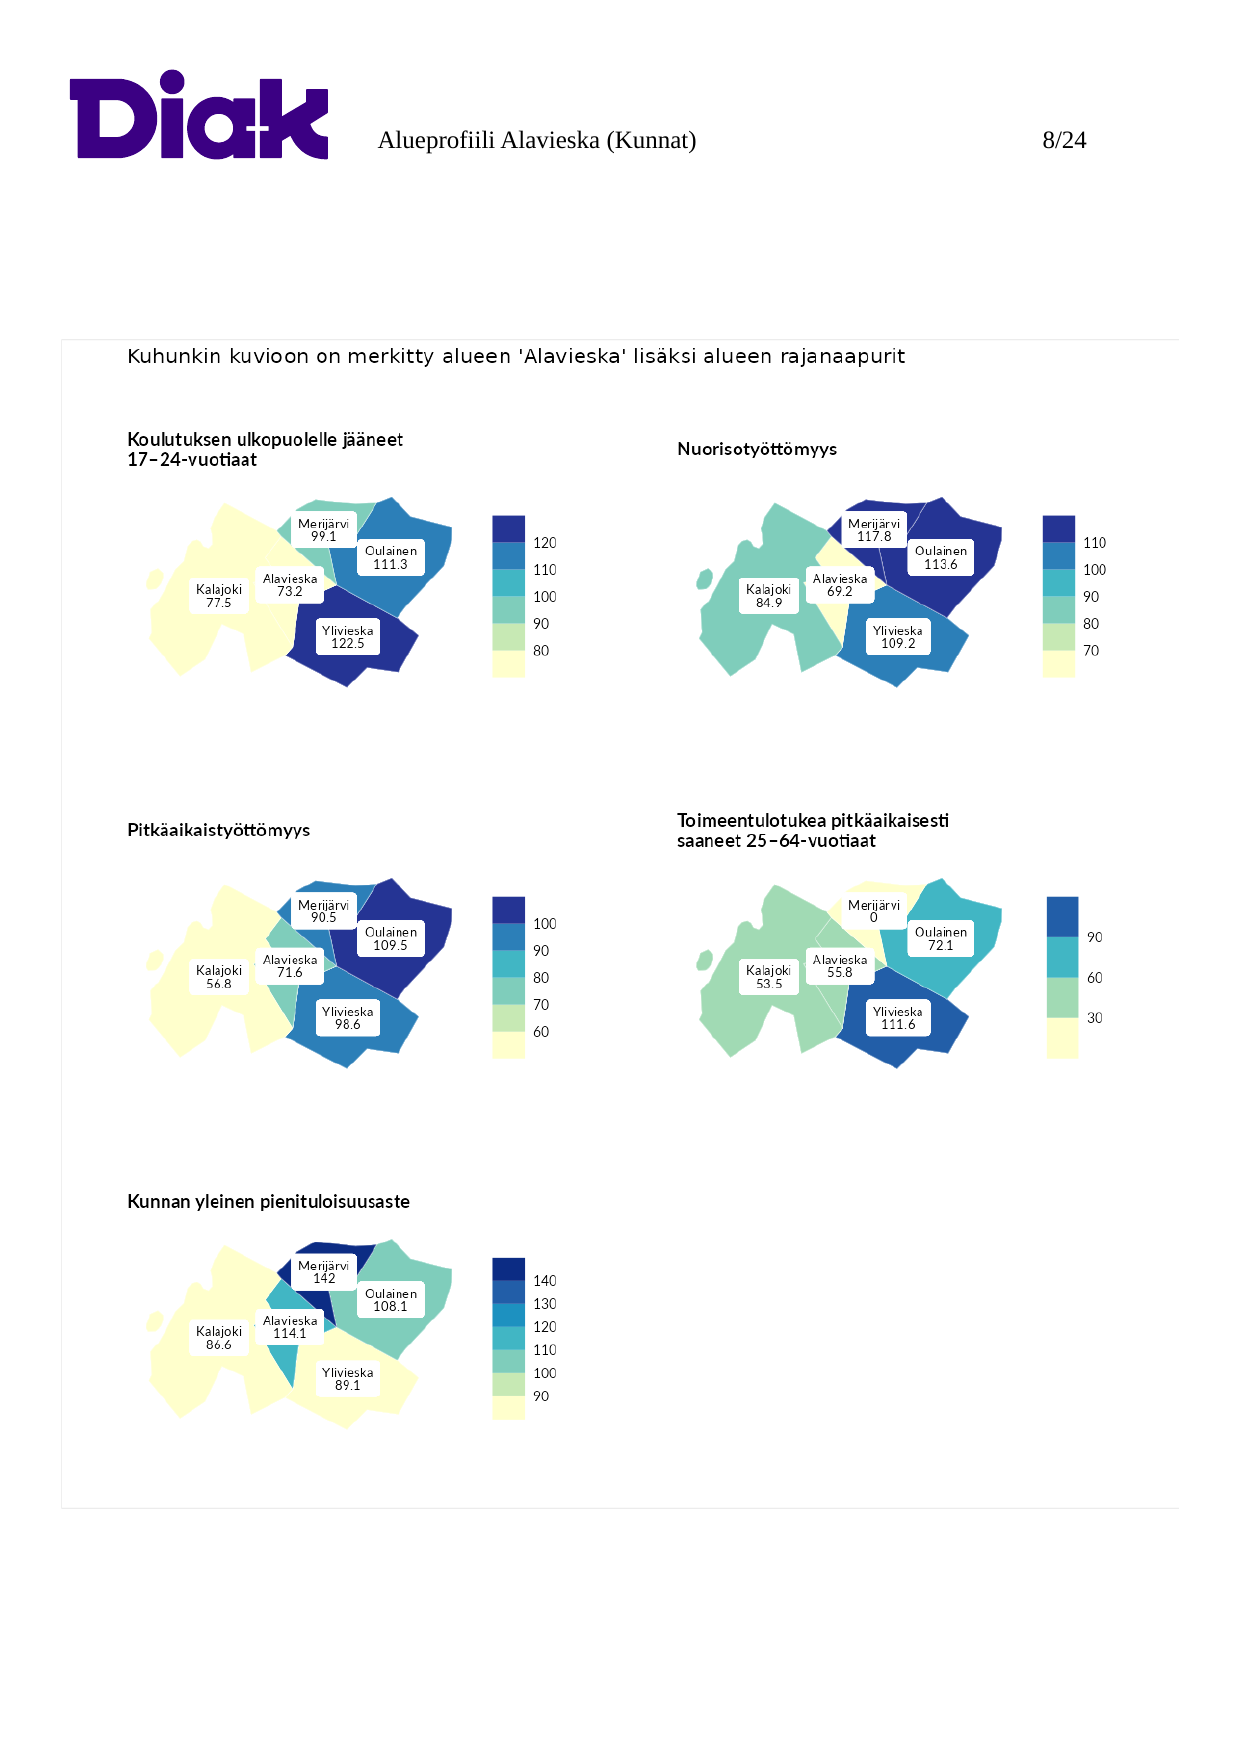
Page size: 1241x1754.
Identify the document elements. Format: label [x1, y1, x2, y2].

picture [61, 196, 1179, 1651]
